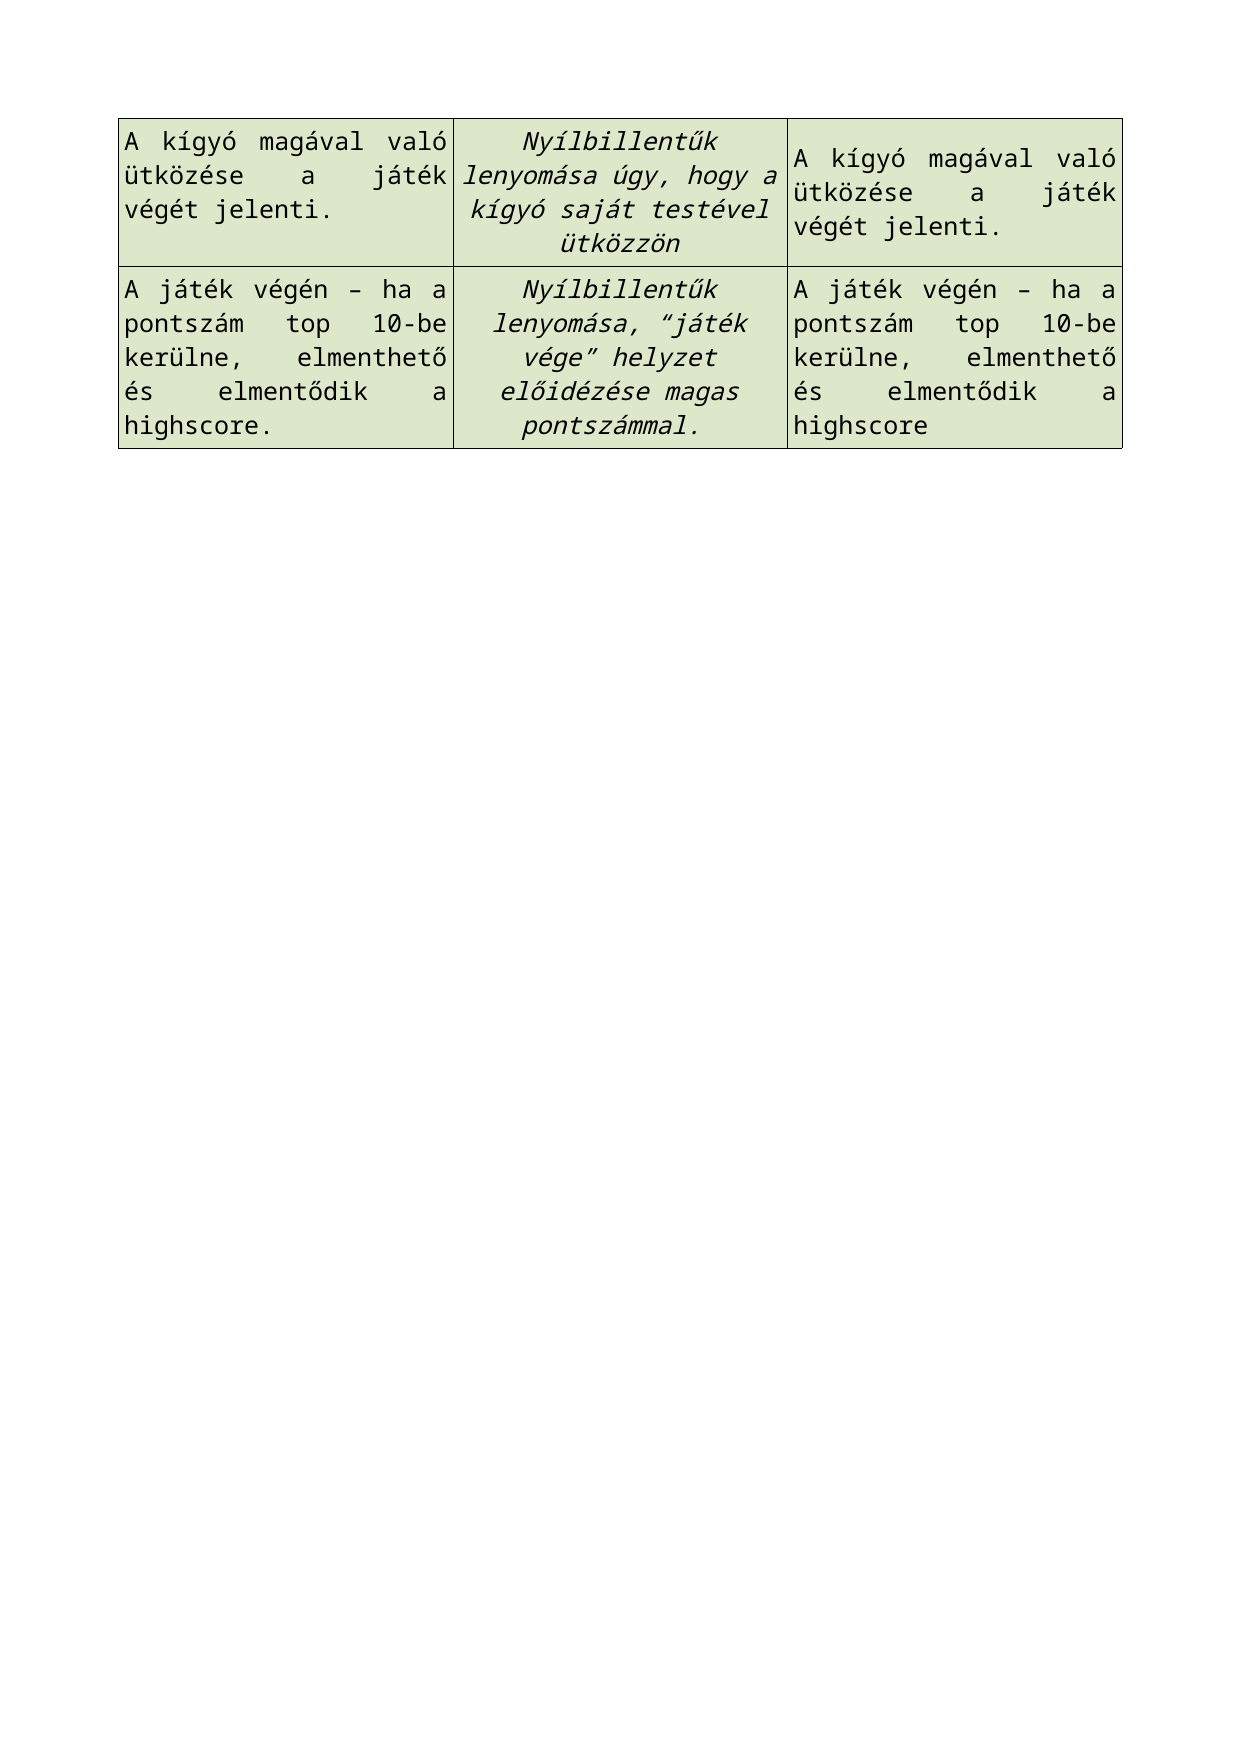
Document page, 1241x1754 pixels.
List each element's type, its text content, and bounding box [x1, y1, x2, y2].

table_cell Nyílbillentűk lenyomása, “játék vége” helyzet előidézése magas pontszámmal. [454, 267, 787, 448]
table_cell A kígyó magával való ütközése a játék végét jelenti. [119, 119, 453, 266]
table_cell A játék végén – ha a pontszám top 10-be kerülne, elmenthető és elmentődik a highscore [788, 267, 1122, 448]
table_cell Nyílbillentűk lenyomása úgy, hogy a kígyó saját testével ütközzön [454, 119, 787, 266]
table_cell A játék végén – ha a pontszám top 10-be kerülne, elmenthető és elmentődik a highscore. [119, 267, 453, 448]
table_cell A kígyó magával való ütközése a játék végét jelenti. [788, 119, 1122, 266]
